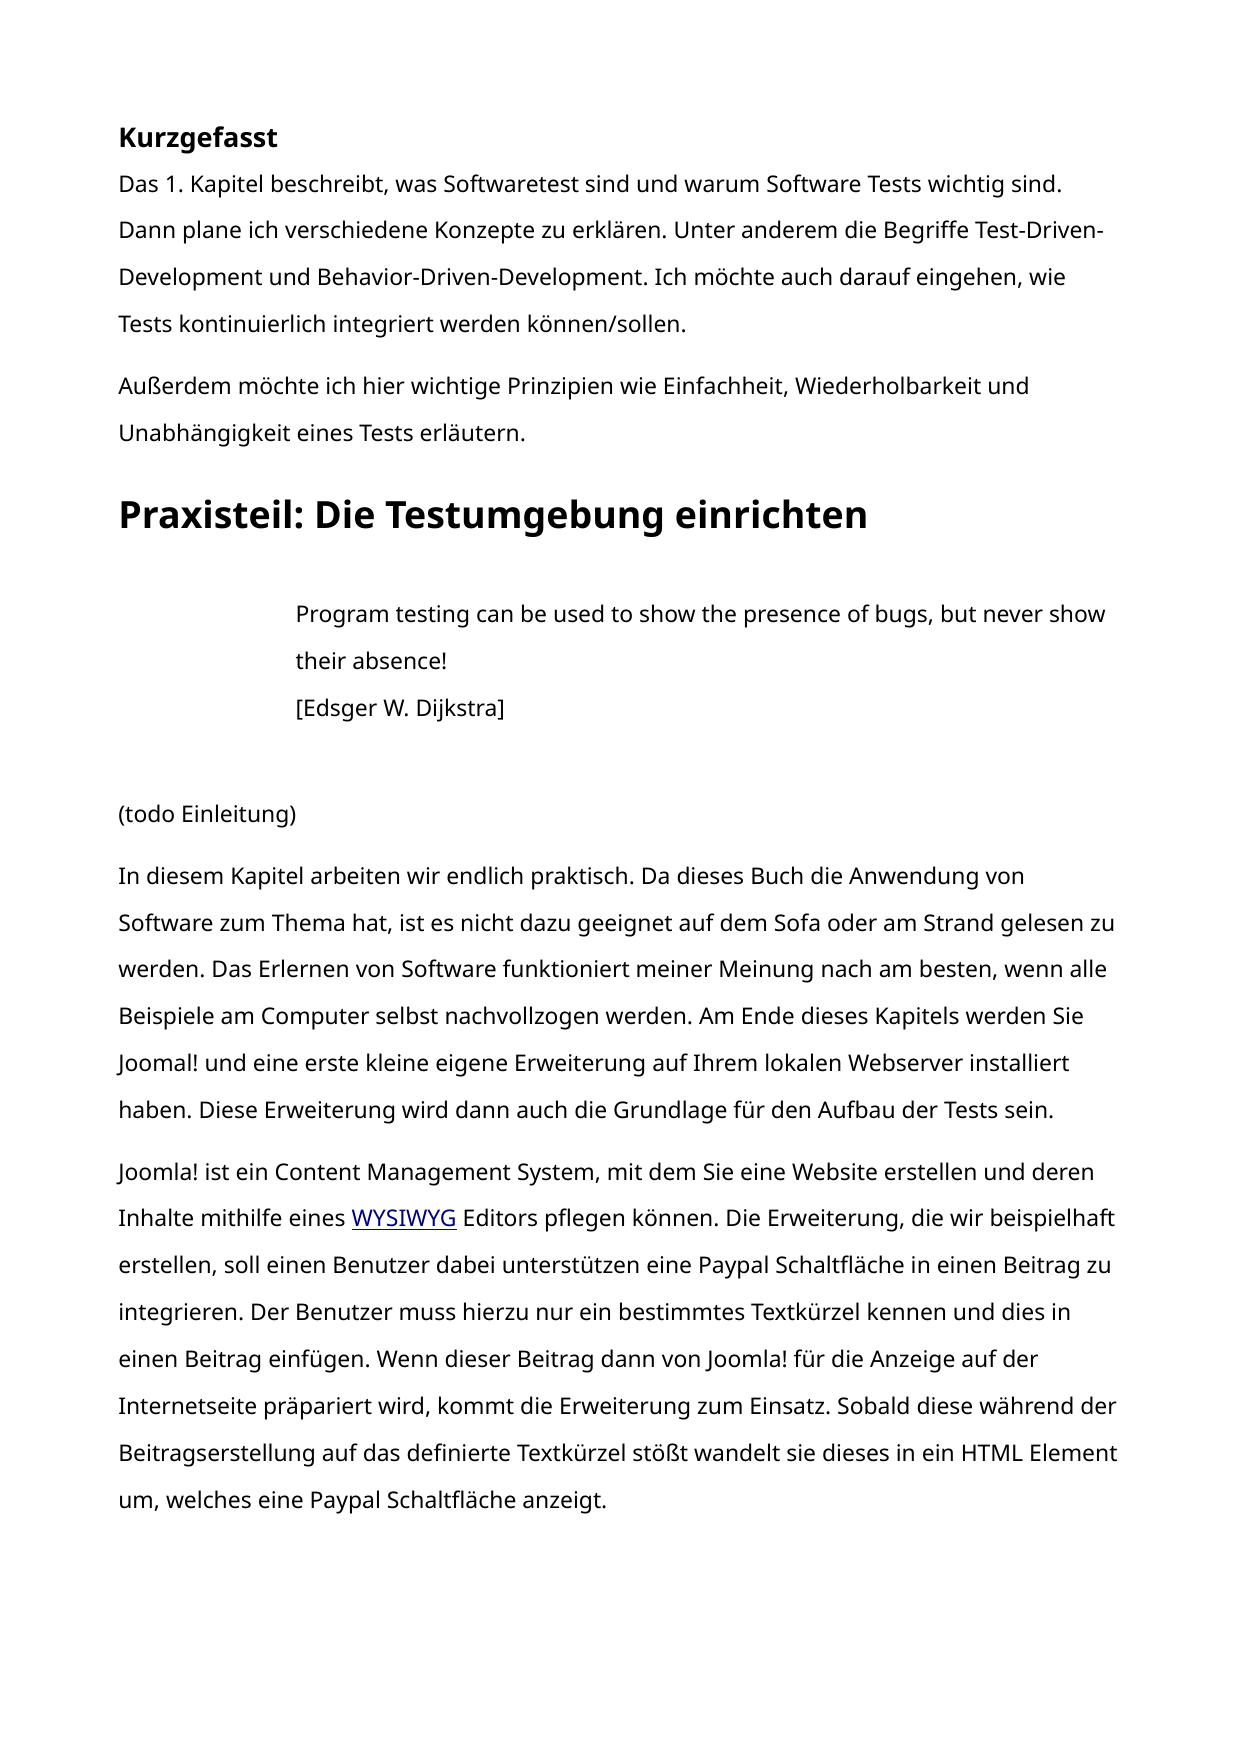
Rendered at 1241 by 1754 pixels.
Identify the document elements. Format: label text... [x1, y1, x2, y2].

text (todo Einleitung) [118, 798, 1122, 829]
text Joomla! ist ein Content Management System, mit dem Sie eine Website erstellen und deren Inhalte mithilfe eines WYSIWYG Editors pflegen können. Die Erweiterung, die wir beispielhaft erstellen, soll einen Benutzer dabei unterstützen eine Paypal Schaltfläche in einen Beitrag zu integrieren. Der Benutzer muss hierzu nur ein bestimmtes Textkürzel kennen und dies in einen Beitrag einfügen. Wenn dieser Beitrag dann von Joomla! für die Anzeige auf der Internetseite präpariert wird, kommt die Erweiterung zum Einsatz. Sobald diese während der Beitragserstellung auf das definierte Textkürzel stößt wandelt sie dieses in ein HTML Element um, welches eine Paypal Schaltfläche anzeigt. [118, 1155, 1122, 1515]
text Program testing can be used to show the presence of bugs, but never show their absence! [Edsger W. Dijkstra] [295, 598, 1122, 723]
subtitle Praxisteil: Die Testumgebung einrichten [118, 488, 1122, 539]
subtitle Kurzgefasst [118, 118, 1122, 155]
text In diesem Kapitel arbeiten wir endlich praktisch. Da dieses Buch die Anwendung von Software zum Thema hat, ist es nicht dazu geeignet auf dem Sofa oder am Strand gelesen zu werden. Das Erlernen von Software funktioniert meiner Meinung nach am besten, wenn alle Beispiele am Computer selbst nachvollzogen werden. Am Ende dieses Kapitels werden Sie Joomal! und eine erste kleine eigene Erweiterung auf Ihrem lokalen Webserver installiert haben. Diese Erweiterung wird dann auch die Grundlage für den Aufbau der Tests sein. [118, 859, 1122, 1125]
text Außerdem möchte ich hier wichtige Prinzipien wie Einfachheit, Wiederholbarkeit und Unabhängigkeit eines Tests erläutern. [118, 369, 1122, 448]
text Das 1. Kapitel beschreibt, was Softwaretest sind und warum Software Tests wichtig sind. Dann plane ich verschiedene Konzepte zu erklären. Unter anderem die Begriffe Test-Driven-Development und Behavior-Driven-Development. Ich möchte auch darauf eingehen, wie Tests kontinuierlich integriert werden können/sollen. [118, 167, 1122, 339]
